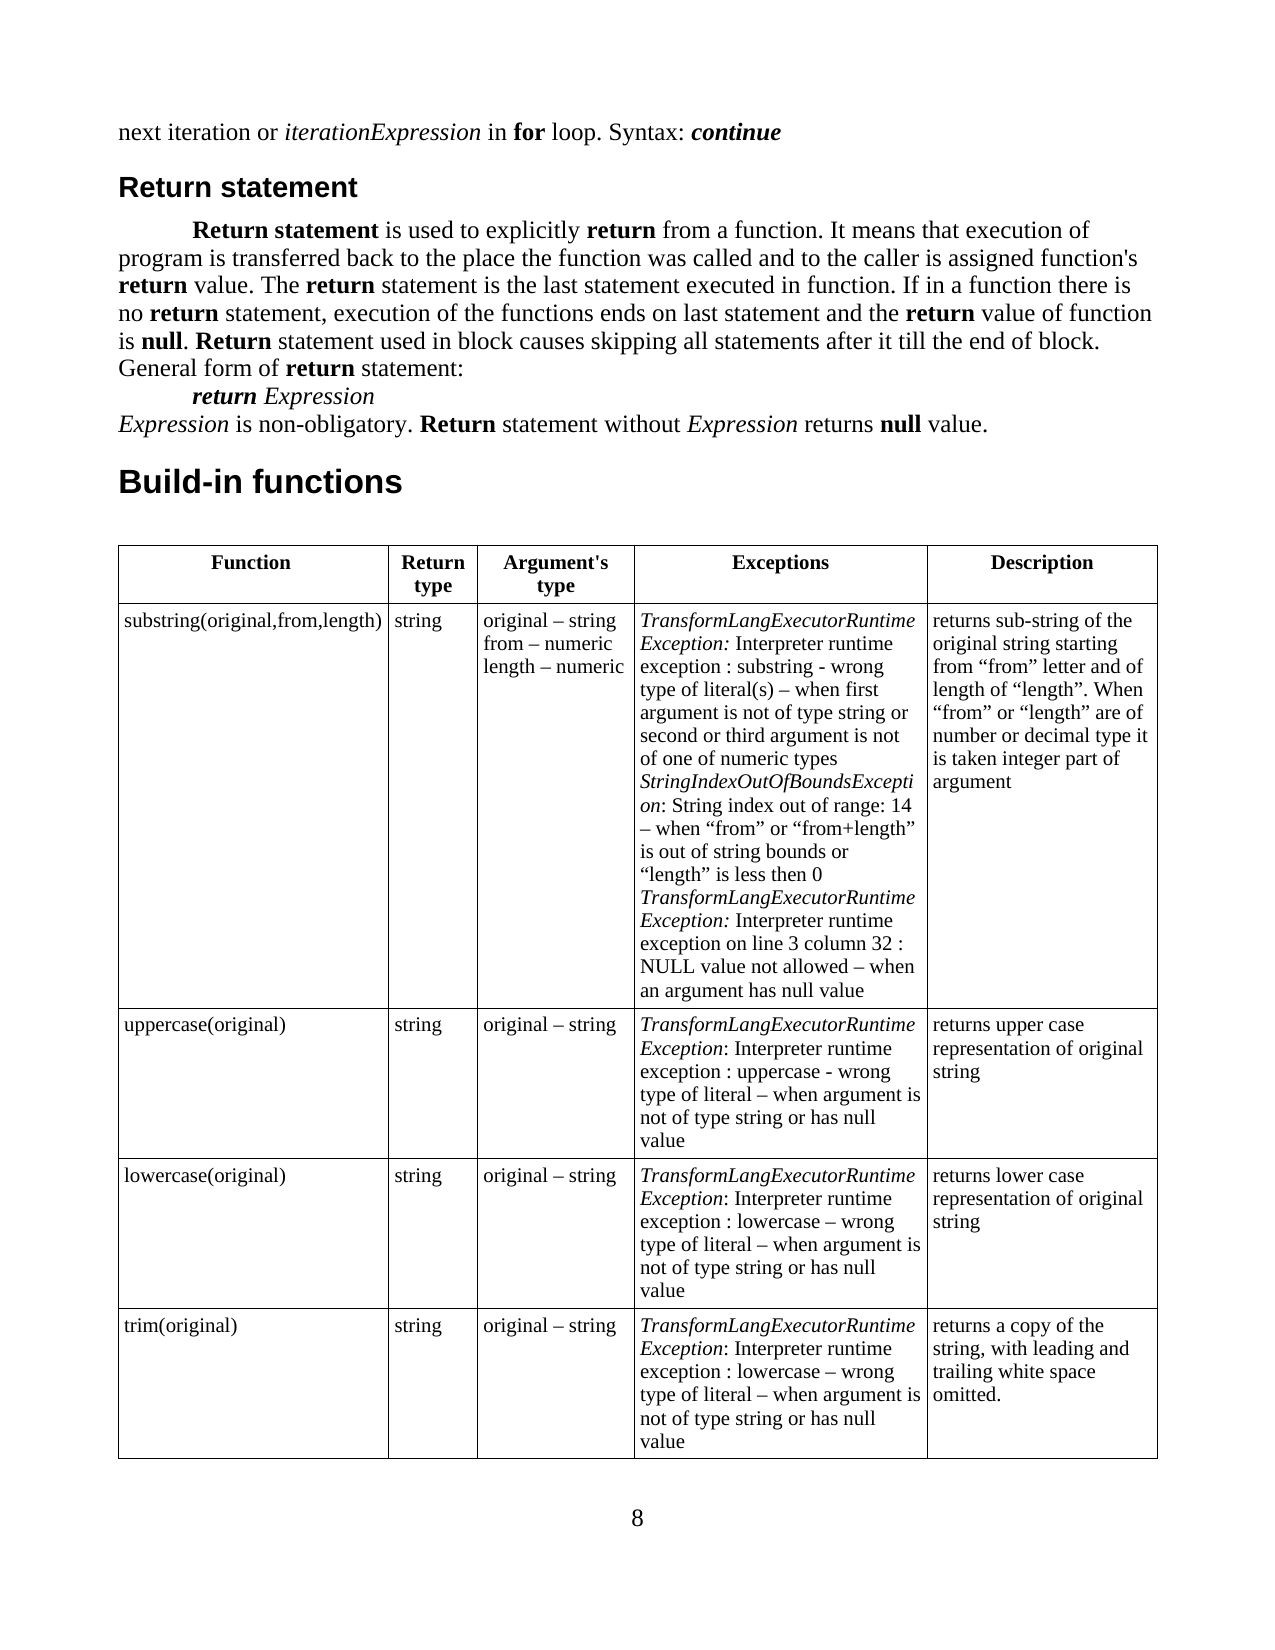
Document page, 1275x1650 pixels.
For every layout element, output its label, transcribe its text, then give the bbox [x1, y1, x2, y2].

table_cell returns sub-string of the original string starting from “from” letter and of length of “length”. When “from” or “length” are of number or decimal type it is taken integer part of argument [928, 604, 1157, 1007]
table_header Exceptions [635, 546, 927, 603]
table_cell original – string [478, 1009, 634, 1158]
table_cell trim(original) [119, 1309, 388, 1458]
text return Expression [118, 382, 1157, 410]
table_cell TransformLangExecutorRuntimeException: Interpreter runtime exception : lowercase – wrong type of literal – when argument is not of type string or has null value [635, 1309, 927, 1458]
table_cell TransformLangExecutorRuntimeException: Interpreter runtime exception : lowercase – wrong type of literal – when argument is not of type string or has null value [635, 1159, 927, 1308]
table_cell returns a copy of the string, with leading and trailing white space omitted. [928, 1309, 1157, 1458]
table_cell original – string from – numeric length – numeric [478, 604, 634, 1007]
table_cell original – string [478, 1309, 634, 1458]
table_cell TransformLangExecutorRuntimeException: Interpreter runtime exception : uppercase - wrong type of literal – when argument is not of type string or has null value [635, 1009, 927, 1158]
table_cell returns lower case representation of original string [928, 1159, 1157, 1308]
table_header Return type [389, 546, 477, 603]
table_header Argument's type [478, 546, 634, 603]
table_header Function [119, 546, 388, 603]
table_cell string [389, 1009, 477, 1158]
text next iteration or iterationExpression in for loop. Syntax: continue [118, 118, 1157, 146]
table_cell TransformLangExecutorRuntimeException: Interpreter runtime exception : substring - wrong type of literal(s) – when first argument is not of type string or second or third argument is not of one of numeric types StringIndexOutOfBoundsException: String index out of range: 14 – when “from” or “from+length” is out of string bounds or “length” is less then 0 TransformLangExecutorRuntimeException: Interpreter runtime exception on line 3 column 32 : NULL value not allowed – when an argument has null value [635, 604, 927, 1007]
text Expression is non-obligatory. Return statement without Expression returns null value. [118, 410, 1157, 438]
table_cell lowercase(original) [119, 1159, 388, 1308]
table_cell original – string [478, 1159, 634, 1308]
table_cell string [389, 1159, 477, 1308]
subtitle Return statement [118, 171, 1157, 203]
table_cell uppercase(original) [119, 1009, 388, 1158]
table_cell returns upper case representation of original string [928, 1009, 1157, 1158]
table_cell string [389, 604, 477, 1007]
table_cell string [389, 1309, 477, 1458]
table_cell substring(original,from,length) [119, 604, 388, 1007]
table_header Description [928, 546, 1157, 603]
text Return statement is used to explicitly return from a function. It means that execution of program is transferred back to the place the function was called and to the caller is assigned function's return value. The return statement is the last statement executed in function. If in a function there is no return statement, execution of the functions ends on last statement and the return value of function is null. Return statement used in block causes skipping all statements after it till the end of block. General form of return statement: [118, 216, 1157, 382]
subtitle Build-in functions [118, 463, 1157, 500]
